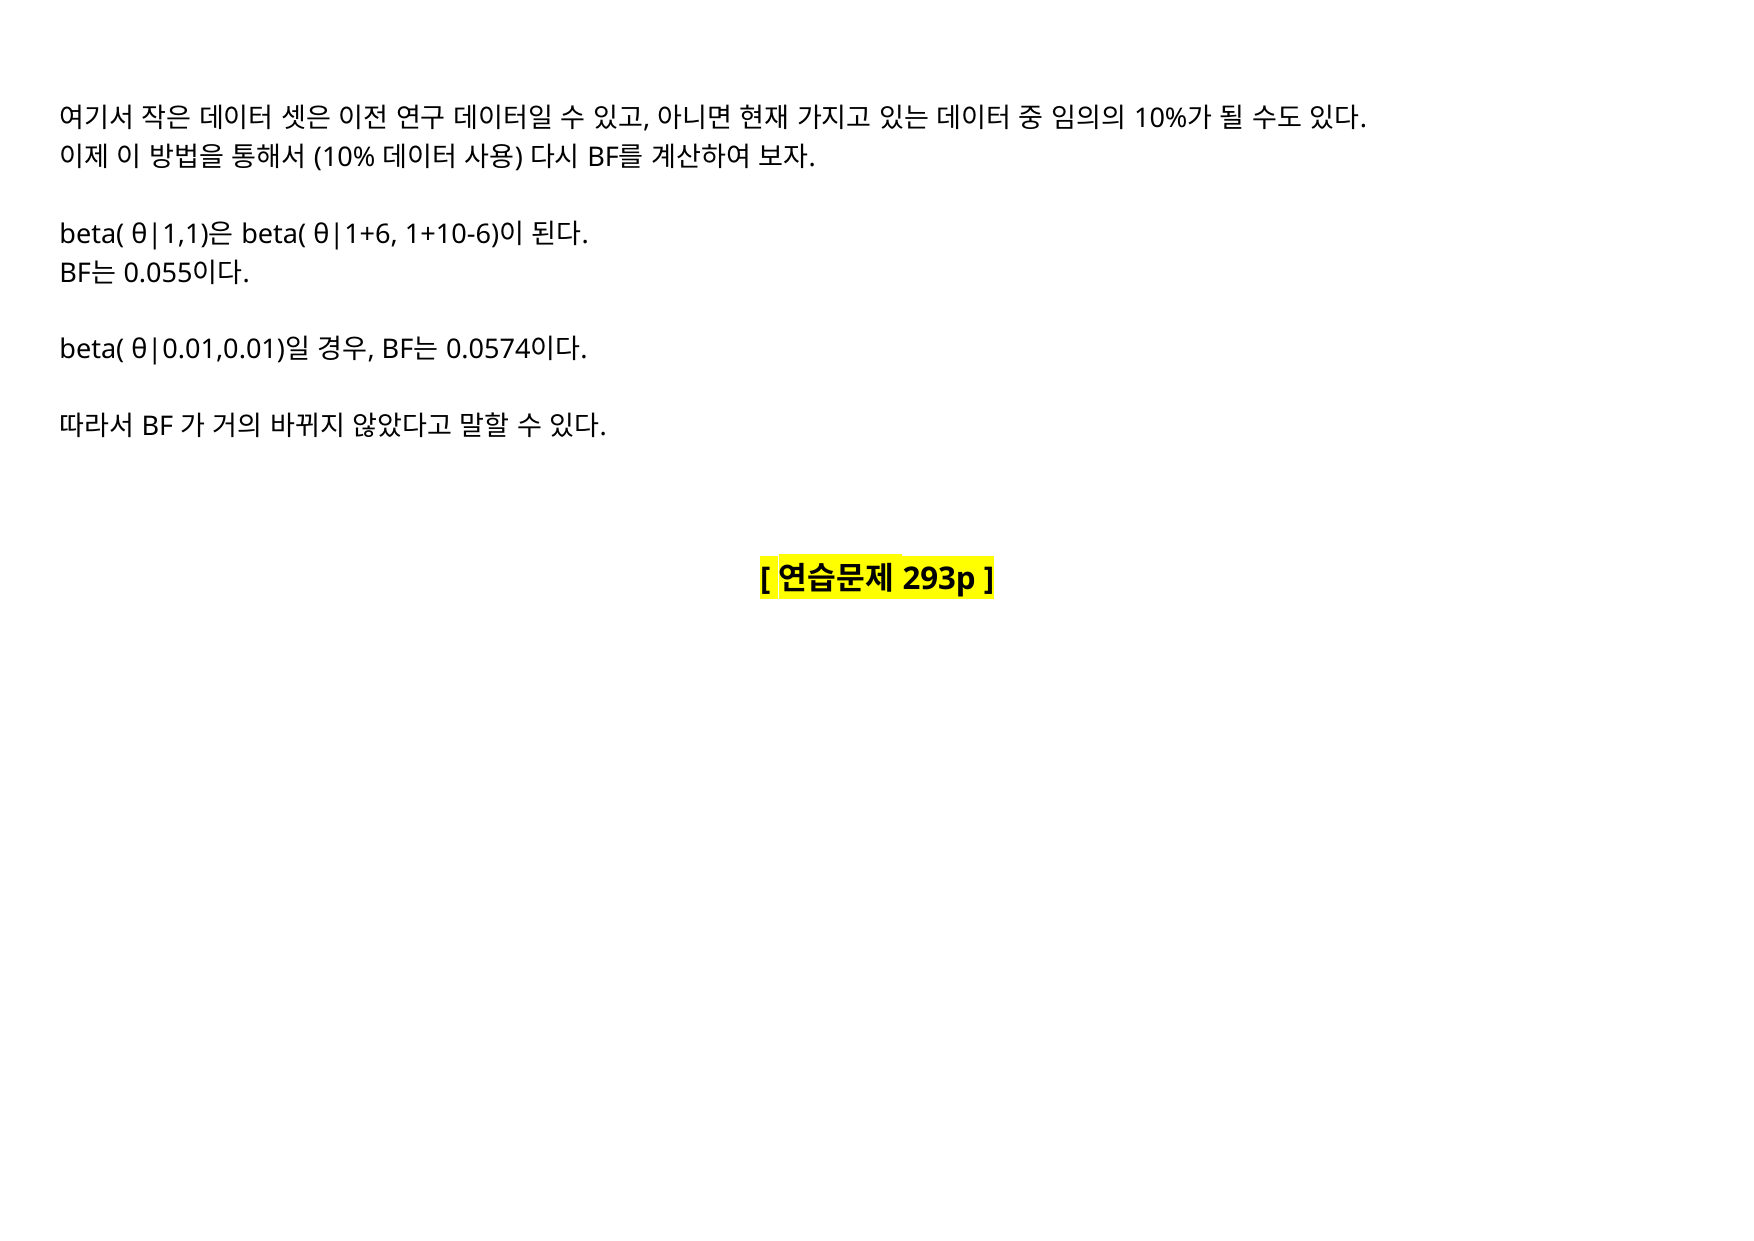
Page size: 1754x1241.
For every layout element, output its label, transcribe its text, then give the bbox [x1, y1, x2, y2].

text 여기서 작은 데이터 셋은 이전 연구 데이터일 수 있고, 아니면 현재 가지고 있는 데이터 중 임의의 10%가 될 수도 있다. [59, 96, 1695, 135]
text 따라서 BF 가 거의 바뀌지 않았다고 말할 수 있다. [59, 403, 1695, 443]
text beta( θ|1,1)은 beta( θ|1+6, 1+10-6)이 된다. [59, 212, 1695, 251]
text 이제 이 방법을 통해서 (10% 데이터 사용) 다시 BF를 계산하여 보자. [59, 135, 1695, 175]
text [ 연습문제 293p ] [59, 553, 1695, 599]
text BF는 0.055이다. [59, 251, 1695, 290]
text beta( θ|0.01,0.01)일 경우, BF는 0.0574이다. [59, 327, 1695, 367]
